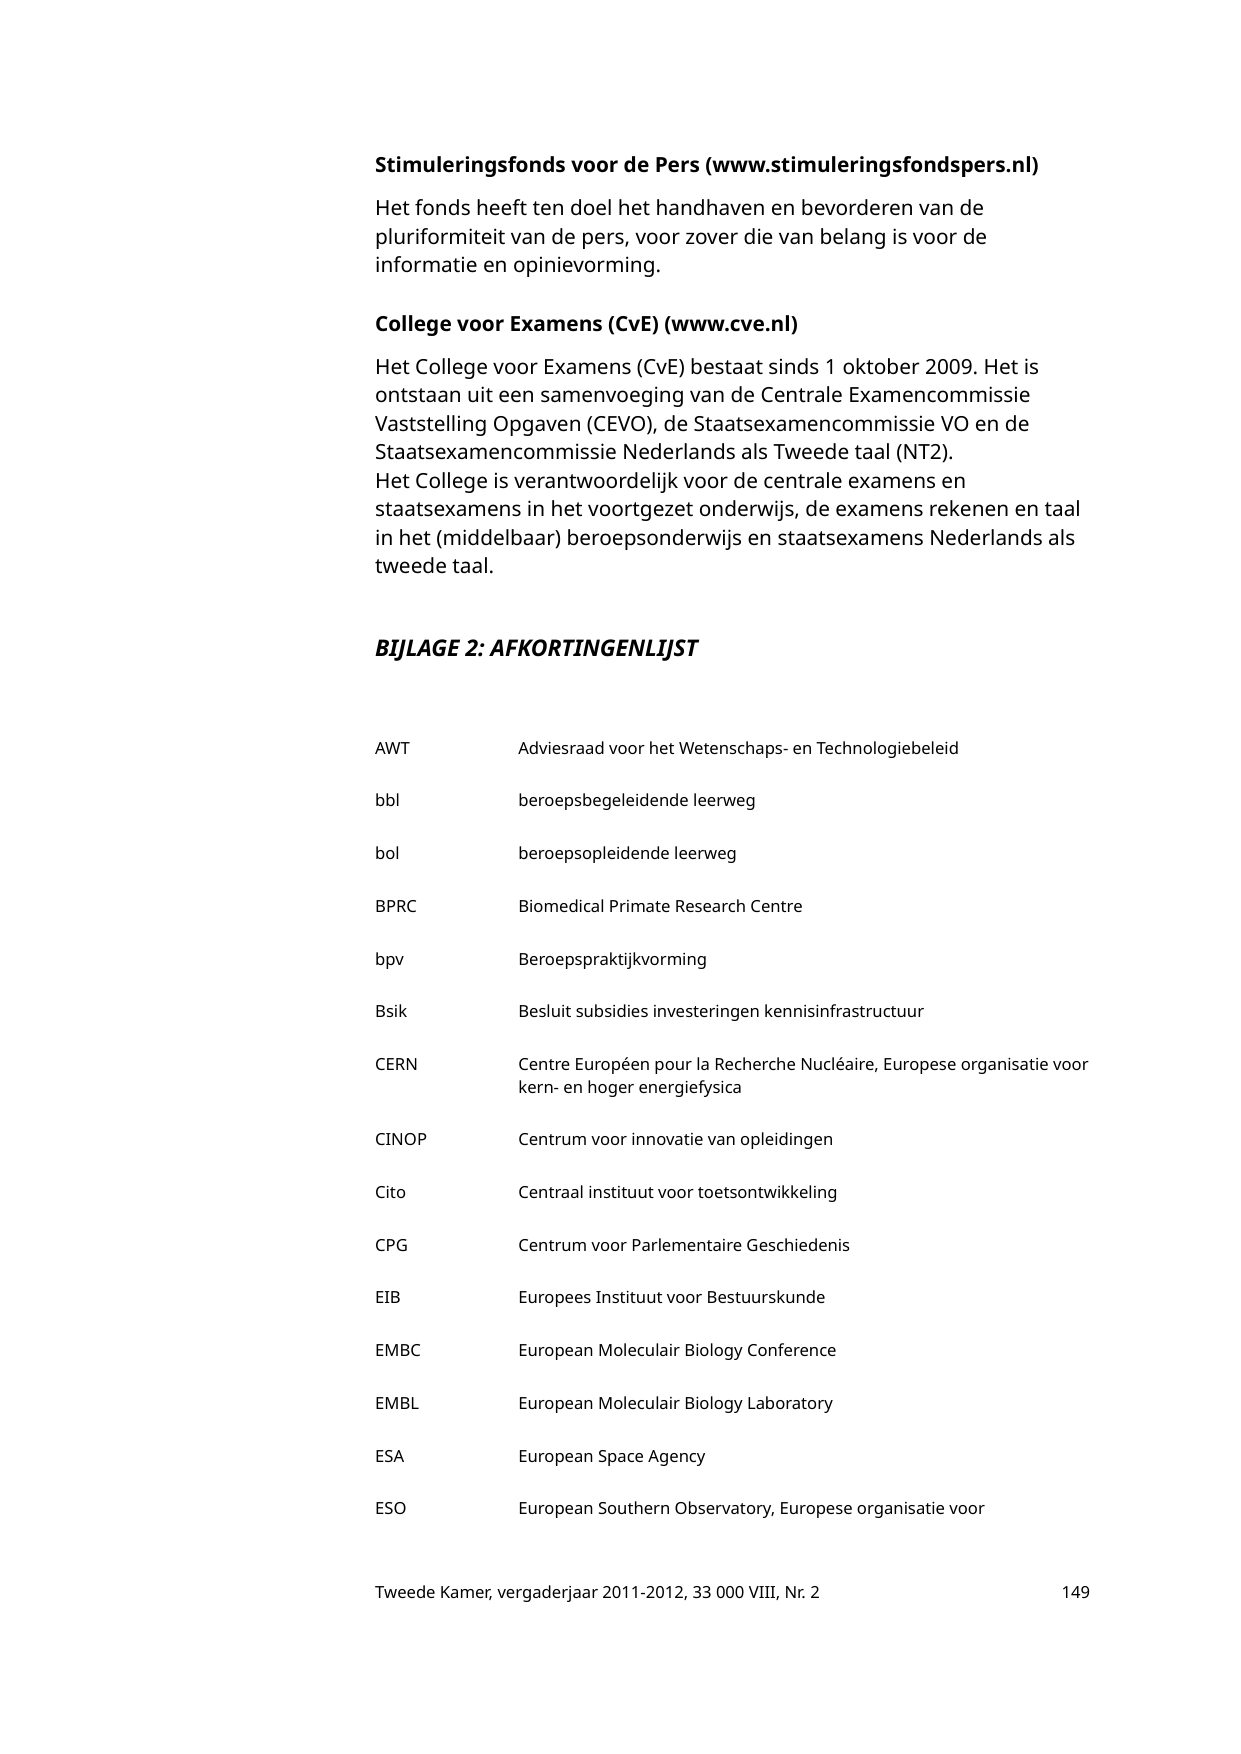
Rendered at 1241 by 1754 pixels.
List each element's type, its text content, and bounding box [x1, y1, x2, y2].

table_cell beroepsbegeleidende leerweg [518, 789, 1090, 842]
table_cell Bsik [375, 1000, 518, 1053]
text Stimuleringsfonds voor de Pers (www.stimuleringsfondspers.nl) [375, 150, 1090, 178]
table_cell BPRC [375, 895, 518, 947]
text Het College voor Examens (CvE) bestaat sinds 1 oktober 2009. Het is ontstaan uit een samenvoeging van de Centrale Examencommissie Vaststelling Opgaven (CEVO), de Staatsexamencommissie VO en de Staatsexamencommissie Nederlands als Tweede taal (NT2). [375, 352, 1090, 466]
table_cell European Southern Observatory, Europese organisatie voor [518, 1497, 1090, 1520]
table_cell Centraal instituut voor toetsontwikkeling [518, 1181, 1090, 1233]
table_cell beroepsopleidende leerweg [518, 842, 1090, 894]
text Het fonds heeft ten doel het handhaven en bevorderen van de pluriformiteit van de pers, voor zover die van belang is voor de informatie en opinievorming. [375, 193, 1090, 279]
table_cell EMBL [375, 1392, 518, 1444]
table_cell ESO [375, 1497, 518, 1520]
table_cell Beroepspraktijkvorming [518, 947, 1090, 1000]
table_cell Biomedical Primate Research Centre [518, 895, 1090, 947]
table_cell Cito [375, 1181, 518, 1233]
table_cell EMBC [375, 1339, 518, 1392]
table_cell Centrum voor innovatie van opleidingen [518, 1128, 1090, 1181]
table_cell CINOP [375, 1128, 518, 1181]
table_cell bol [375, 842, 518, 894]
table_cell European Space Agency [518, 1444, 1090, 1497]
table_header AWT [375, 736, 518, 789]
table_header Adviesraad voor het Wetenschaps- en Technologiebeleid [518, 736, 1090, 789]
table_cell European Moleculair Biology Conference [518, 1339, 1090, 1392]
text College voor Examens (CvE) (www.cve.nl) [375, 309, 1090, 337]
table_cell ESA [375, 1444, 518, 1497]
table_cell Besluit subsidies investeringen kennisinfrastructuur [518, 1000, 1090, 1053]
table_cell bbl [375, 789, 518, 842]
table_cell EIB [375, 1286, 518, 1339]
table_cell CERN [375, 1053, 518, 1128]
text Het College is verantwoordelijk voor de centrale examens en staatsexamens in het voortgezet onderwijs, de examens rekenen en taal in het (middelbaar) beroepsonderwijs en staatsexamens Nederlands als tweede taal. [375, 466, 1090, 580]
table_cell Centrum voor Parlementaire Geschiedenis [518, 1234, 1090, 1286]
table_cell Centre Européen pour la Recherche Nucléaire, Europese organisatie voor kern- en hoger energiefysica [518, 1053, 1090, 1128]
subtitle BIJLAGE 2: AFKORTINGENLIJST [375, 632, 1090, 663]
table_cell European Moleculair Biology Laboratory [518, 1392, 1090, 1444]
table_cell bpv [375, 947, 518, 1000]
table_cell Europees Instituut voor Bestuurskunde [518, 1286, 1090, 1339]
table_cell CPG [375, 1234, 518, 1286]
